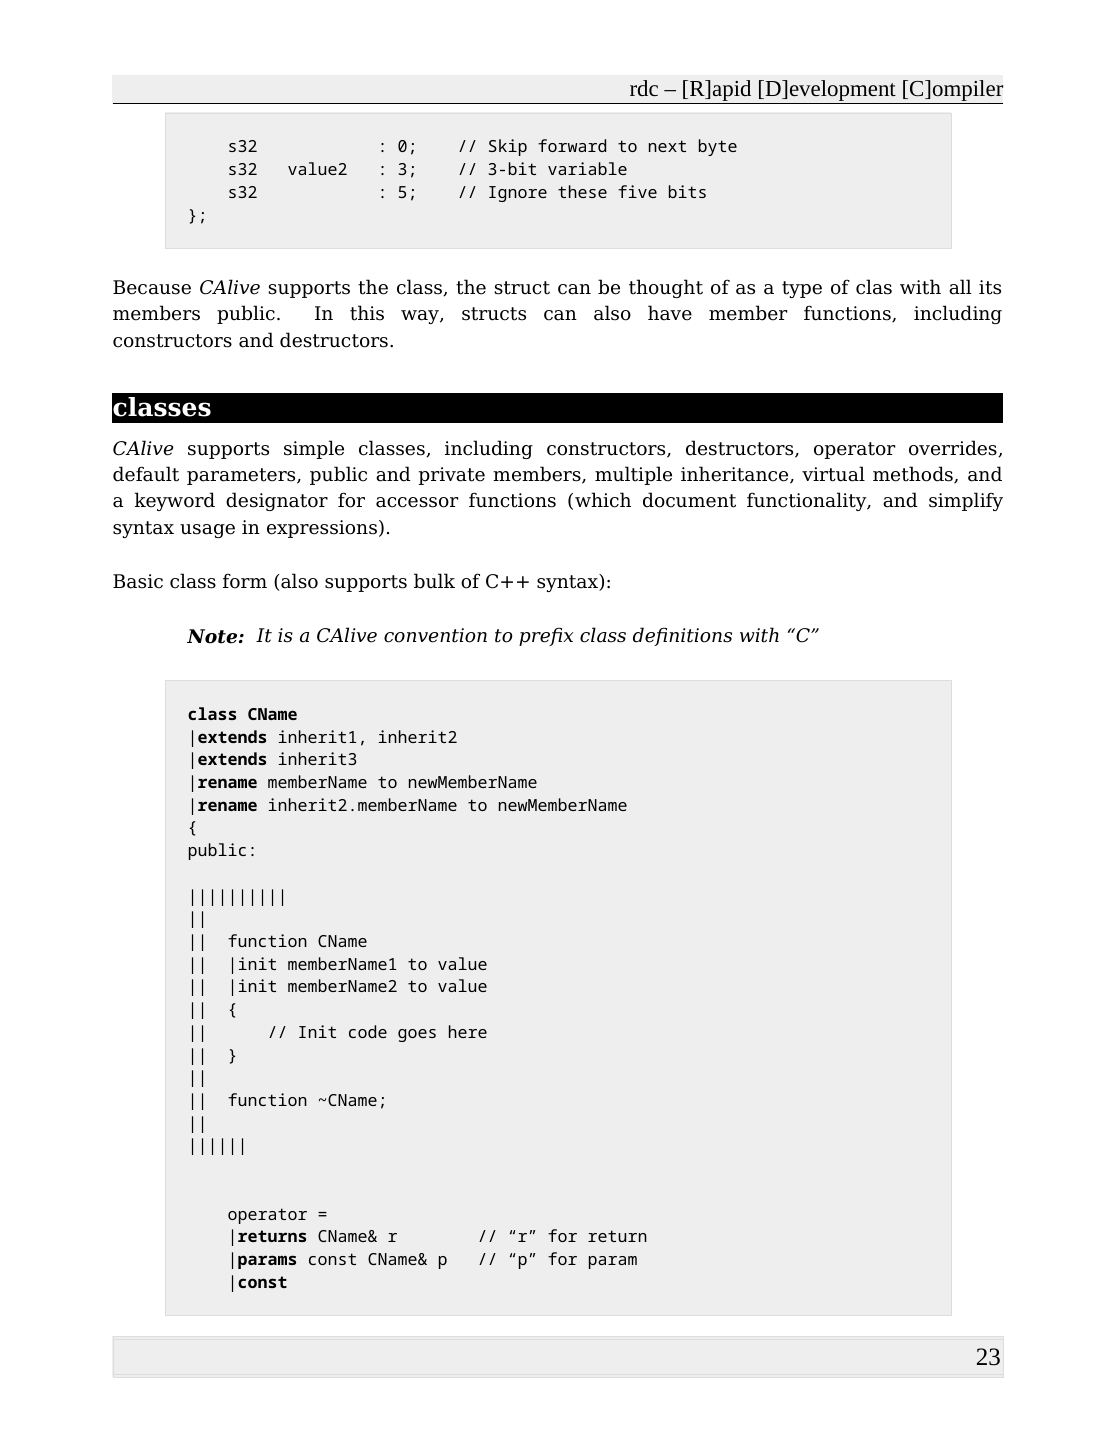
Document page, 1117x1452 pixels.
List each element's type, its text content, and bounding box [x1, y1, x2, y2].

text Because CAlive supports the class, the struct can be thought of as a type of clas with all its members public. In this way, structs can also have member functions, including constructors and destructors. [112, 277, 1003, 351]
text s32 : 0; // Skip forward to next byte s32 value2 : 3; // 3-bit variable s32 : 5; // Ignore these five bits }; [166, 114, 951, 248]
text class CName |extends inherit1, inherit2 |extends inherit3 |rename memberName to newMemberName |rename inherit2.memberName to newMemberName { public: |||||||||| || || function CName || |init memberName1 to value || |init memberName2 to value || { || // Init code goes here || } || || function ~CName; || |||||| operator = |returns CName& r // “r” for return |params const CName& p // “p” for param |const [166, 681, 951, 1315]
subtitle classes [112, 393, 1003, 423]
text CAlive supports simple classes, including constructors, destructors, operator overrides, default parameters, public and private members, multiple inheritance, virtual methods, and a keyword designator for accessor functions (which document functionality, and simplify syntax usage in expressions). [112, 438, 1003, 538]
text Basic class form (also supports bulk of C++ syntax): [112, 571, 1003, 593]
text Note: It is a CAlive convention to prefix class definitions with “C” [187, 625, 938, 647]
